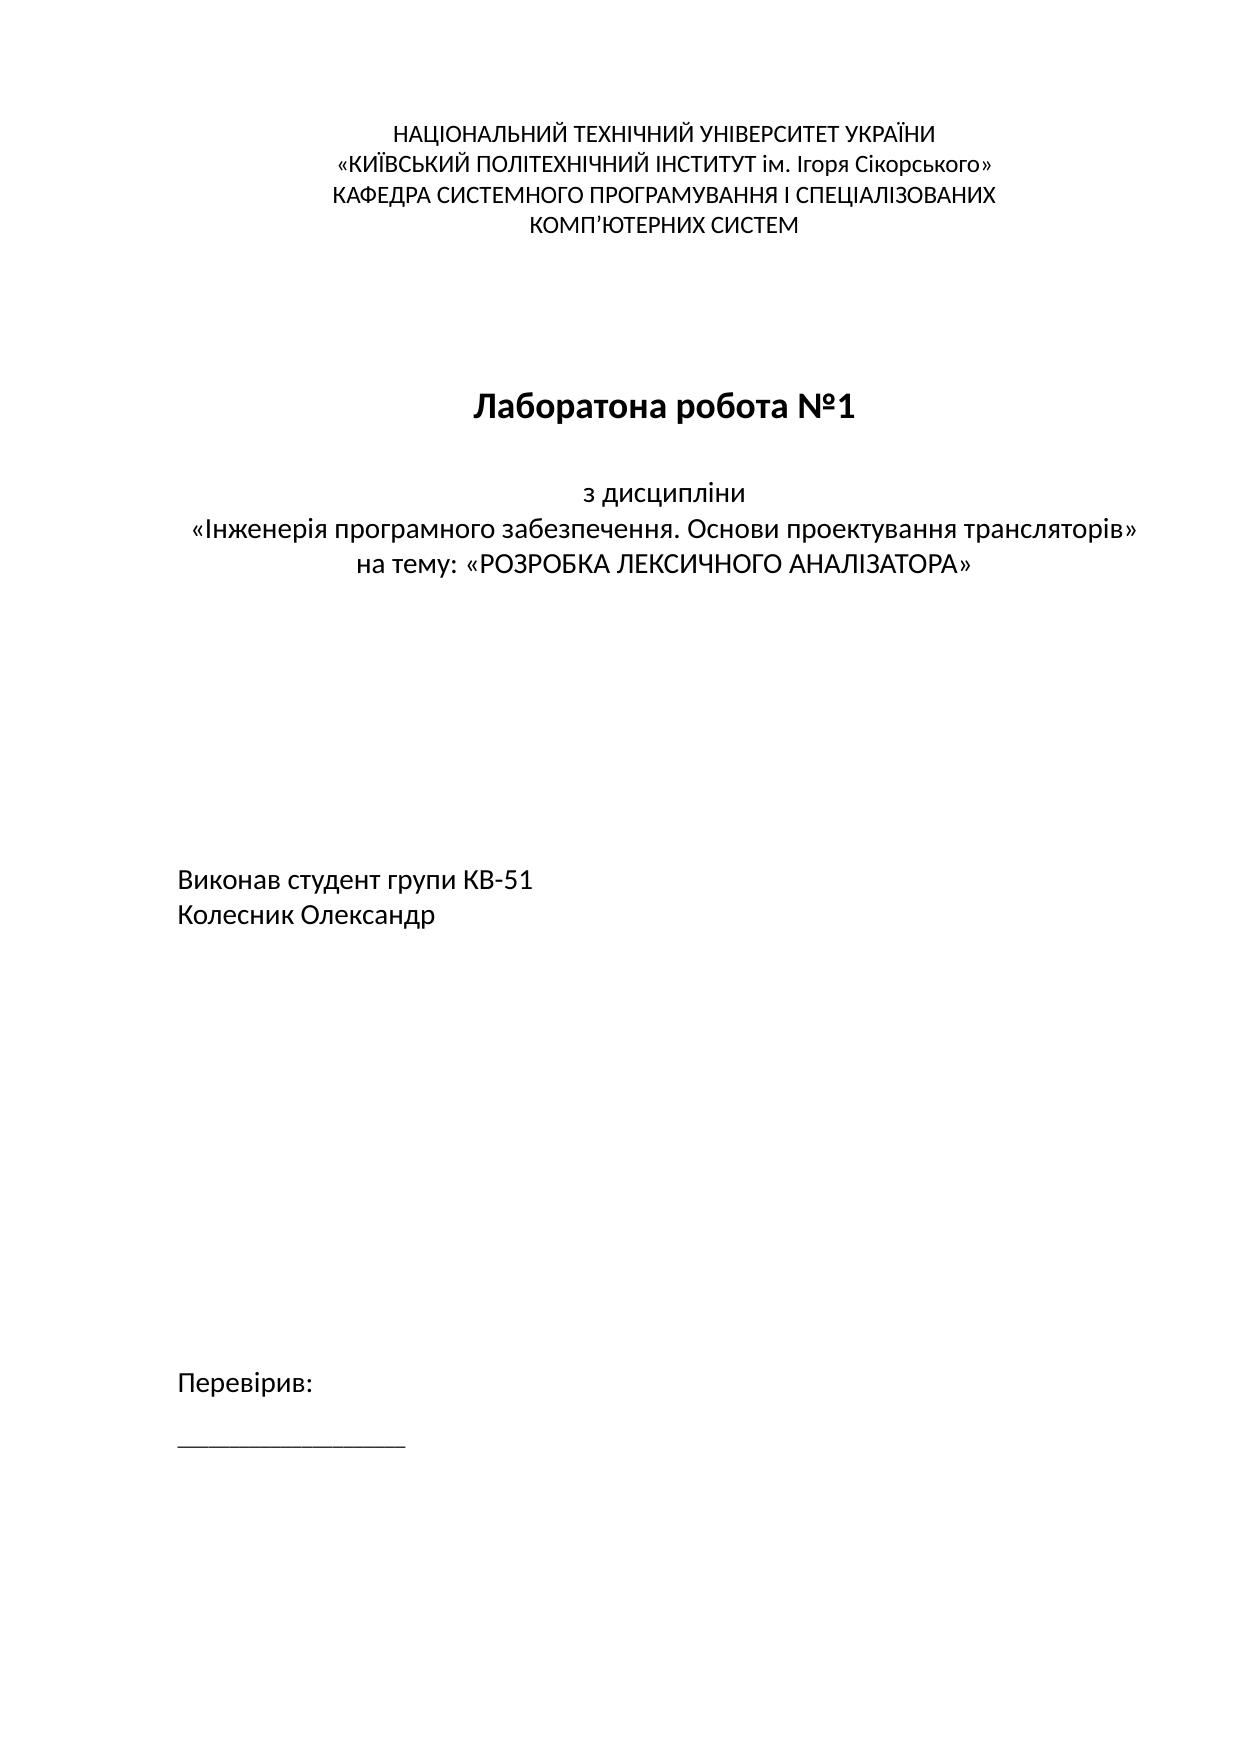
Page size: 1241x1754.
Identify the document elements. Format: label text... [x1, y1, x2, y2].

text з дисципліни [177, 474, 1152, 510]
text «КИЇВСЬКИЙ ПОЛІТЕХНІЧНИЙ ІНСТИТУТ ім. Ігоря Сікорського» [177, 149, 1152, 179]
text НАЦІОНАЛЬНИЙ ТЕХНІЧНИЙ УНІВЕРСИТЕТ УКРАЇНИ [177, 118, 1152, 149]
text на тему: «РОЗРОБКА ЛЕКСИЧНОГО АНАЛІЗАТОРА» [177, 545, 1152, 581]
text Лаборатона робота №1 [177, 382, 1152, 428]
text Виконав студент групи КВ-51 [177, 861, 1152, 896]
text «Інженерія програмного забезпечення. Основи проектування трансляторів» [177, 510, 1152, 545]
text КАФЕДРА СИСТЕМНОГО ПРОГРАМУВАННЯ І СПЕЦІАЛІЗОВАНИХ КОМП’ЮТЕРНИХ СИСТЕМ [177, 179, 1152, 240]
text Колесник Олександр [177, 896, 1152, 932]
text ______________________ [177, 1426, 1152, 1451]
text Перевірив: [177, 1334, 1152, 1400]
